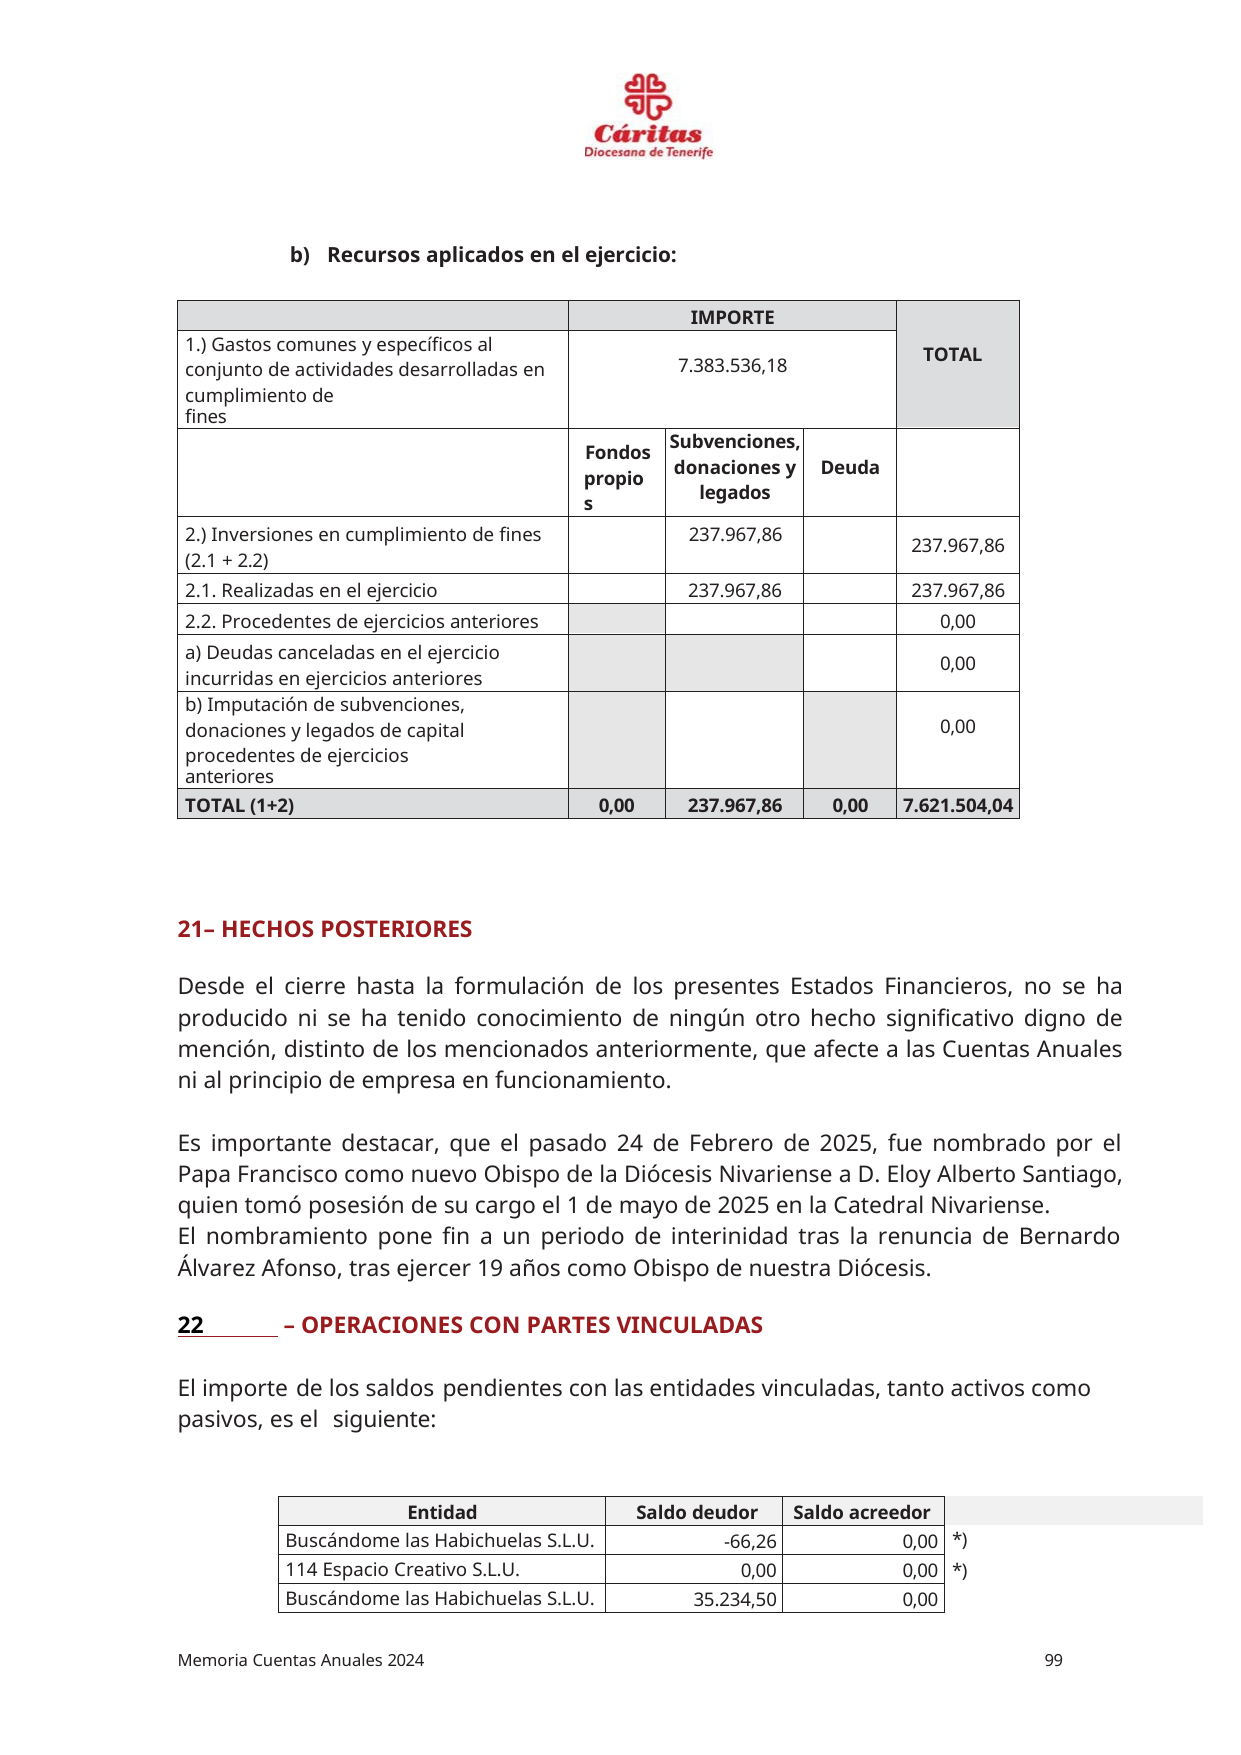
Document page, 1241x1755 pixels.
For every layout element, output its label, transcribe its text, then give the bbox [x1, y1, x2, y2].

list – OPERACIONES CON PARTES VINCULADAS [177, 1309, 1226, 1340]
table_cell 0,00 [897, 635, 1019, 691]
table_header [178, 301, 568, 330]
table_cell -66,26 [606, 1526, 782, 1554]
table_cell b) Imputación de subvenciones, donaciones y legados de capital procedentes de ejercicios anteriores [178, 692, 568, 788]
table_cell 0,00 [897, 692, 1019, 788]
text El nombramiento pone fin a un periodo de interinidad tras la renuncia de Bernardo Álvarez Afonso, tras ejercer 19 años como Obispo de nuestra Diócesis. [177, 1220, 1123, 1283]
table_cell [804, 604, 896, 633]
table_cell [569, 517, 665, 573]
table_cell 7.383.536,18 [569, 331, 896, 427]
table_cell Subvenciones, donaciones y legados [666, 429, 803, 516]
table_cell [804, 574, 896, 603]
table_cell *) *) [945, 1525, 1203, 1612]
table_cell 0,00 [897, 604, 1019, 633]
table_cell 0,00 [783, 1555, 944, 1583]
table_cell 237.967,86 [666, 789, 803, 818]
table_cell [569, 635, 665, 691]
subtitle 21– HECHOS POSTERIORES [177, 912, 1226, 944]
table_header Saldo acreedor [783, 1497, 944, 1525]
table_cell a) Deudas canceladas en el ejercicio incurridas en ejercicios anteriores [178, 635, 568, 691]
table_header Saldo deudor [606, 1497, 782, 1525]
text Desde el cierre hasta la formulación de los presentes Estados Financieros, no se ha producido ni se ha tenido conocimiento de ningún otro hecho significativo digno de mención, distinto de los mencionados anteriormente, que afecte a las Cuentas Anuales ni al principio de empresa en funcionamiento. [177, 970, 1123, 1095]
table_cell [569, 692, 665, 788]
table_header Entidad [279, 1497, 605, 1525]
table_cell [804, 692, 896, 788]
table_cell 0,00 [804, 789, 896, 818]
text Es importante destacar, que el pasado 24 de Febrero de 2025, fue nombrado por el Papa Francisco como nuevo Obispo de la Diócesis Nivariense a D. Eloy Alberto Santiago, quien tomó posesión de su cargo el 1 de mayo de 2025 en la Catedral Nivariense. [177, 1127, 1123, 1220]
list Recursos aplicados en el ejercicio: [289, 241, 1226, 269]
table_cell 2.) Inversiones en cumplimiento de fines (2.1 + 2.2) [178, 517, 568, 573]
table_cell 0,00 [783, 1526, 944, 1554]
table_cell 114 Espacio Creativo S.L.U. [279, 1555, 605, 1583]
table_cell [569, 574, 665, 603]
table_cell Fondos propios [569, 429, 665, 516]
table_cell 237.967,86 [897, 574, 1019, 603]
table_cell [666, 692, 803, 788]
table_cell [804, 517, 896, 573]
table_cell 237.967,86 [666, 574, 803, 603]
table_cell [897, 429, 1019, 516]
table_cell 7.621.504,04 [897, 789, 1019, 818]
table_header [945, 1496, 1203, 1525]
table_cell [666, 635, 803, 691]
table_cell [804, 635, 896, 691]
table_cell 0,00 [606, 1555, 782, 1583]
table_cell TOTAL (1+2) [178, 789, 568, 818]
table_header TOTAL [897, 301, 1019, 427]
table_cell [666, 604, 803, 633]
table_header IMPORTE [569, 301, 896, 330]
table_cell [569, 604, 665, 633]
table_cell 2.1. Realizadas en el ejercicio [178, 574, 568, 603]
table_cell Buscándome las Habichuelas S.L.U. [279, 1584, 605, 1612]
table_cell 2.2. Procedentes de ejercicios anteriores [178, 604, 568, 633]
table_cell 237.967,86 [666, 517, 803, 573]
table_cell [178, 429, 568, 516]
table_cell 0,00 [783, 1584, 944, 1612]
table_cell 1.) Gastos comunes y específicos al conjunto de actividades desarrolladas en cumplimiento de fines [178, 331, 568, 427]
table_cell 35.234,50 [606, 1584, 782, 1612]
table_cell Deuda [804, 429, 896, 516]
table_cell 237.967,86 [897, 517, 1019, 573]
table_cell 0,00 [569, 789, 665, 818]
table_cell Buscándome las Habichuelas S.L.U. [279, 1526, 605, 1554]
text El importe de los saldos pendientes con las entidades vinculadas, tanto activos como pasivos, es el siguiente: [177, 1372, 1123, 1434]
